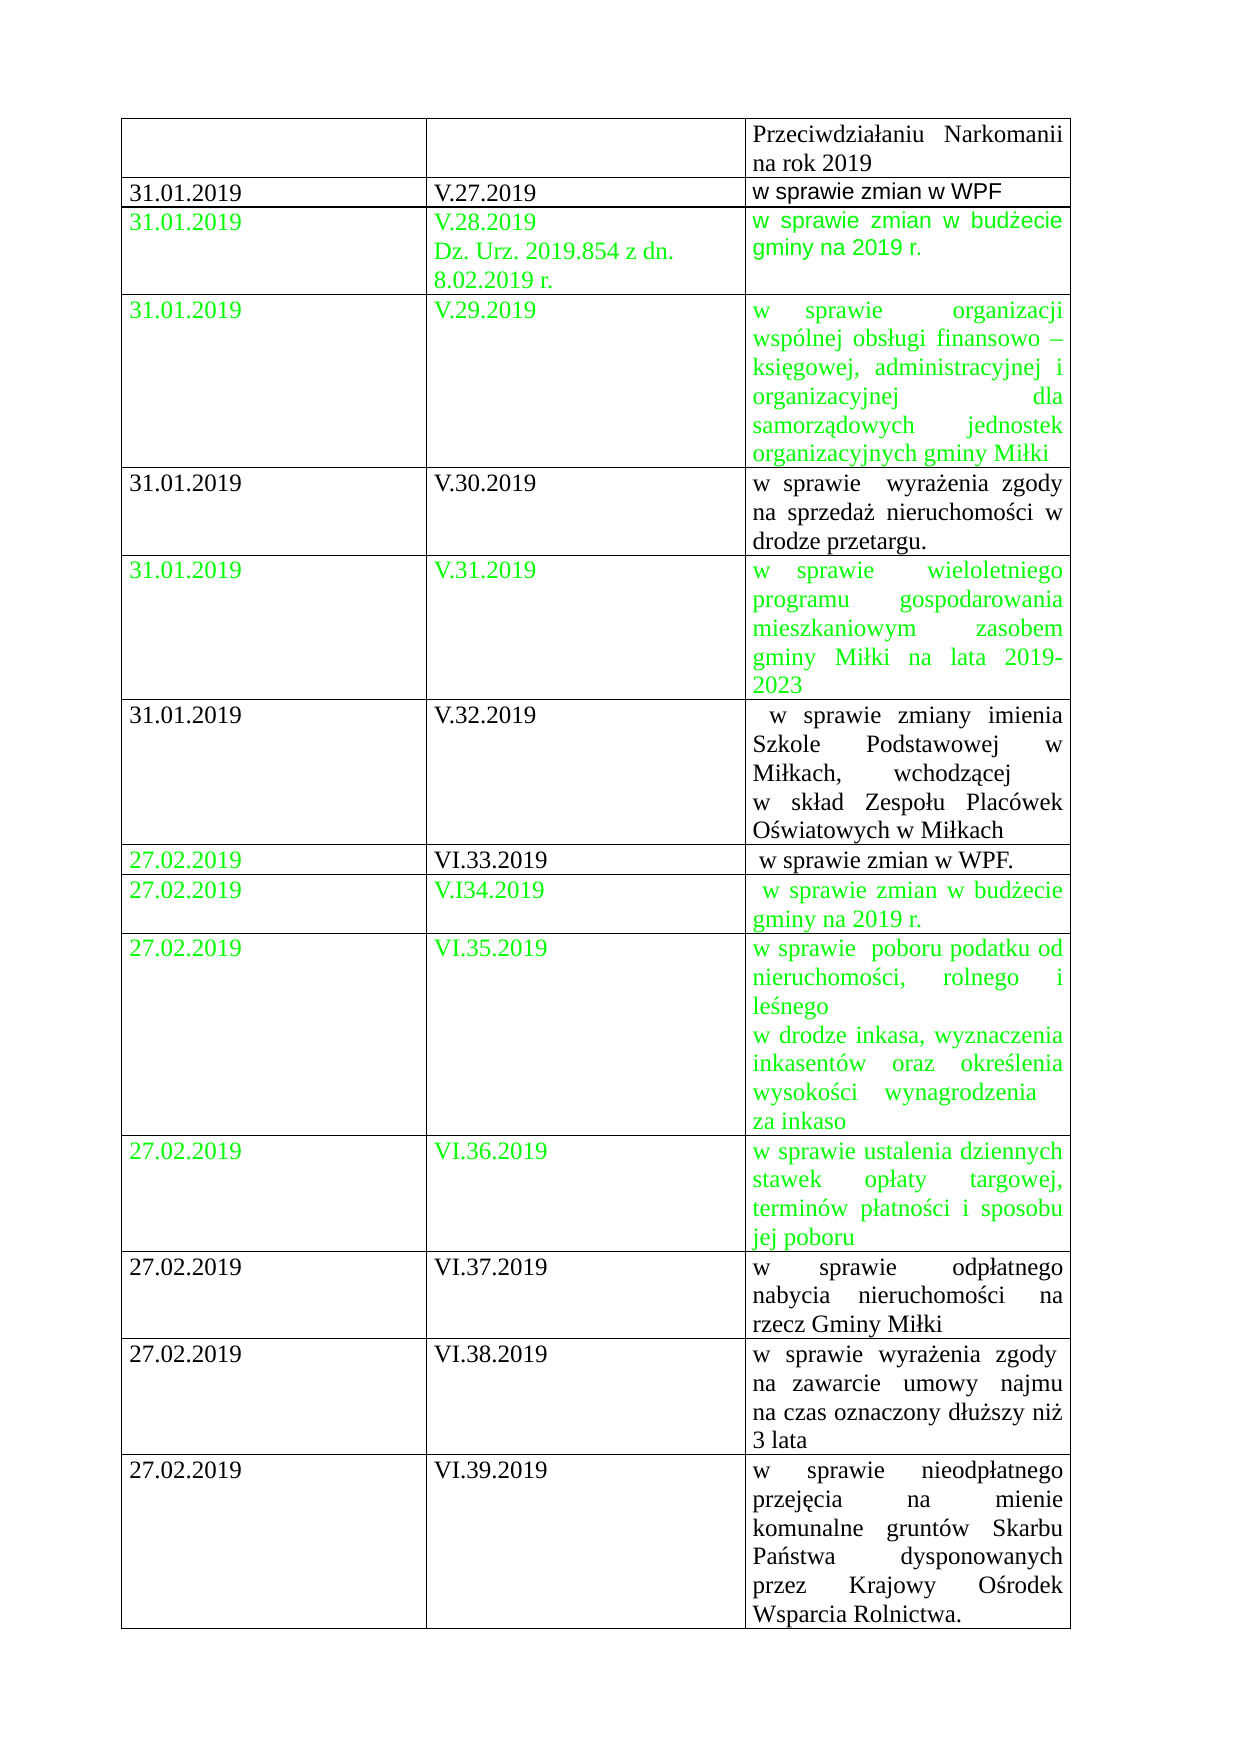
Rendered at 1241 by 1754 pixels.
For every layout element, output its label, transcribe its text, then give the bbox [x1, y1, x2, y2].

table_cell 31.01.2019 [122, 295, 426, 467]
table_cell w sprawie nieodpłatnego przejęcia na mienie komunalne gruntów Skarbu Państwa dysponowanych przez Krajowy Ośrodek Wsparcia Rolnictwa. [746, 1455, 1070, 1628]
table_cell w sprawie wieloletniego programu gospodarowania mieszkaniowym zasobem gminy Miłki na lata 2019-2023 [746, 556, 1070, 699]
table_cell w sprawie zmian w budżecie gminy na 2019 r. [746, 208, 1070, 294]
table_cell 31.01.2019 [122, 178, 426, 206]
table_cell w sprawie zmian w WPF [746, 178, 1070, 206]
table_cell V.30.2019 [427, 468, 745, 554]
table_cell 27.02.2019 [122, 845, 426, 874]
table_cell V.27.2019 [427, 178, 745, 206]
table_cell V.32.2019 [427, 700, 745, 844]
table_cell VI.36.2019 [427, 1136, 745, 1251]
table_cell V.29.2019 [427, 295, 745, 467]
table_cell 27.02.2019 [122, 1455, 426, 1628]
table_cell 27.02.2019 [122, 934, 426, 1135]
table_cell 27.02.2019 [122, 875, 426, 932]
table_cell V.31.2019 [427, 556, 745, 699]
table_cell 31.01.2019 [122, 208, 426, 294]
table_cell 27.02.2019 [122, 1252, 426, 1338]
table_cell w sprawie wyrażenia zgody na zawarcie umowy najmu na czas oznaczony dłuższy niż 3 lata [746, 1339, 1070, 1454]
table_cell VI.38.2019 [427, 1339, 745, 1454]
table_cell [427, 119, 745, 177]
table_cell w sprawie poboru podatku od nieruchomości, rolnego i leśnego w drodze inkasa, wyznaczenia inkasentów oraz określenia wysokości wynagrodzenia za inkaso [746, 934, 1070, 1135]
table_cell 31.01.2019 [122, 468, 426, 554]
table_cell w sprawie organizacji wspólnej obsługi finansowo – księgowej, administracyjnej i organizacyjnej dla samorządowych jednostek organizacyjnych gminy Miłki [746, 295, 1070, 467]
table_cell Przeciwdziałaniu Narkomanii na rok 2019 [746, 119, 1070, 177]
table_cell VI.35.2019 [427, 934, 745, 1135]
table_cell w sprawie zmian w budżecie gminy na 2019 r. [746, 875, 1070, 932]
table_cell VI.37.2019 [427, 1252, 745, 1338]
table_cell V.I34.2019 [427, 875, 745, 932]
table_cell VI.33.2019 [427, 845, 745, 874]
table_cell w sprawie zmian w WPF. [746, 845, 1070, 874]
table_cell 27.02.2019 [122, 1339, 426, 1454]
table_cell w sprawie zmiany imienia Szkole Podstawowej w Miłkach, wchodzącej w skład Zespołu Placówek Oświatowych w Miłkach [746, 700, 1070, 844]
table_cell VI.39.2019 [427, 1455, 745, 1628]
table_cell w sprawie odpłatnego nabycia nieruchomości na rzecz Gminy Miłki [746, 1252, 1070, 1338]
table_cell 31.01.2019 [122, 556, 426, 699]
table_cell w sprawie wyrażenia zgody na sprzedaż nieruchomości w drodze przetargu. [746, 468, 1070, 554]
table_cell 31.01.2019 [122, 700, 426, 844]
table_cell w sprawie ustalenia dziennych stawek opłaty targowej, terminów płatności i sposobu jej poboru [746, 1136, 1070, 1251]
table_cell V.28.2019 Dz. Urz. 2019.854 z dn. 8.02.2019 r. [427, 208, 745, 294]
table_cell 27.02.2019 [122, 1136, 426, 1251]
table_cell [122, 119, 426, 177]
